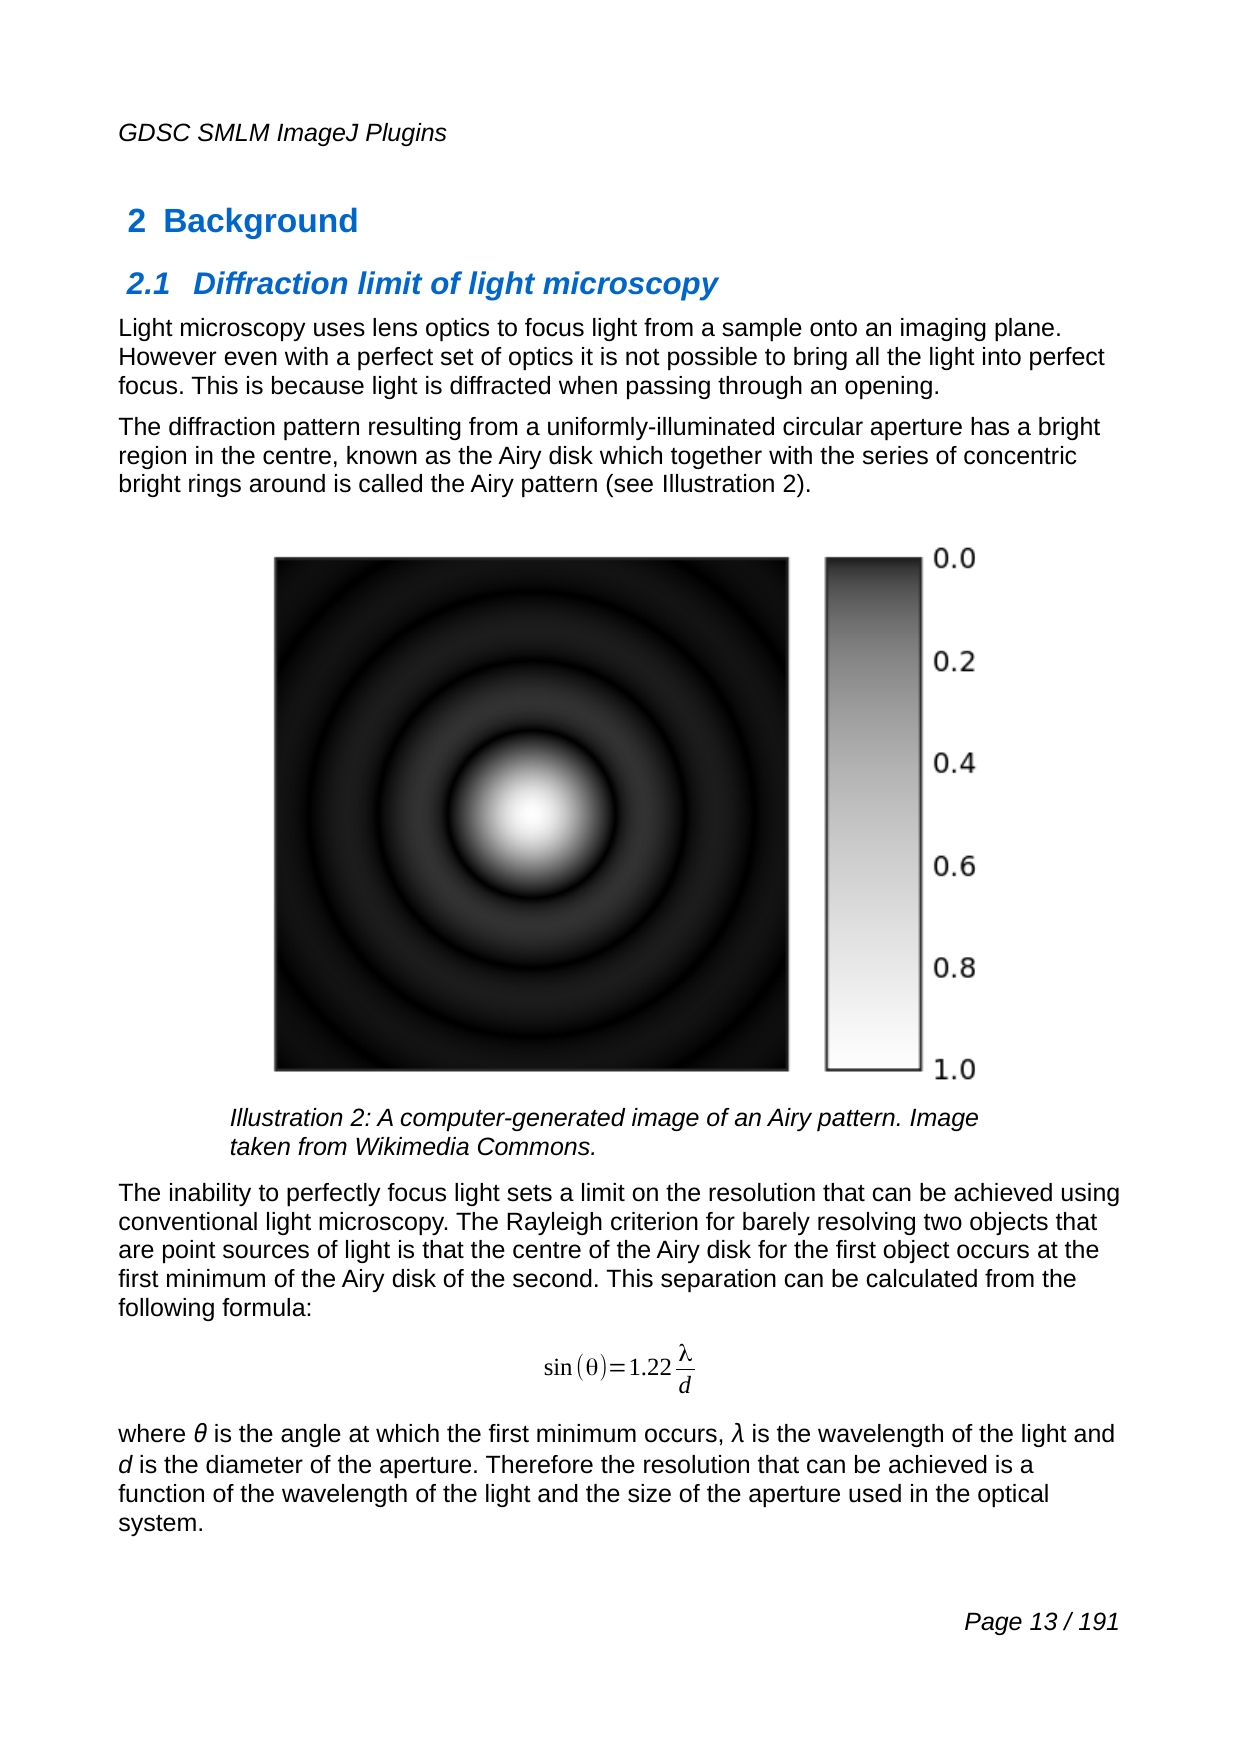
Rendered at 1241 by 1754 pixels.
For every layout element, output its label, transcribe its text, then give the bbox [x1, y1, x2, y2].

subtitle Diffraction limit of light microscopy [118, 265, 1122, 301]
text Illustration 2: A computer-generated image of an Airy pattern. Image taken from Wikimedia Commons. [229, 1103, 1011, 1160]
text The inability to perfectly focus light sets a limit on the resolution that can be achieved using conventional light microscopy. The Rayleigh criterion for barely resolving two objects that are point sources of light is that the centre of the Airy disk for the first object occurs at the first minimum of the Airy disk of the second. This separation can be calculated from the following formula: [118, 1178, 1122, 1322]
picture [229, 523, 1011, 1103]
subtitle Background [118, 201, 1122, 240]
text where θ is the angle at which the first minimum occurs, λ is the wavelength of the light and d is the diameter of the aperture. Therefore the resolution that can be achieved is a function of the wavelength of the light and the size of the aperture used in the optical system. [118, 1416, 1122, 1536]
text Light microscopy uses lens optics to focus light from a sample onto an imaging plane. However even with a perfect set of optics it is not possible to bring all the light into perfect focus. This is because light is diffracted when passing through an opening. [118, 313, 1122, 399]
text The diffraction pattern resulting from a uniformly-illuminated circular aperture has a bright region in the centre, known as the Airy disk which together with the series of concentric bright rings around is called the Airy pattern (see Illustration 2). [118, 412, 1122, 498]
